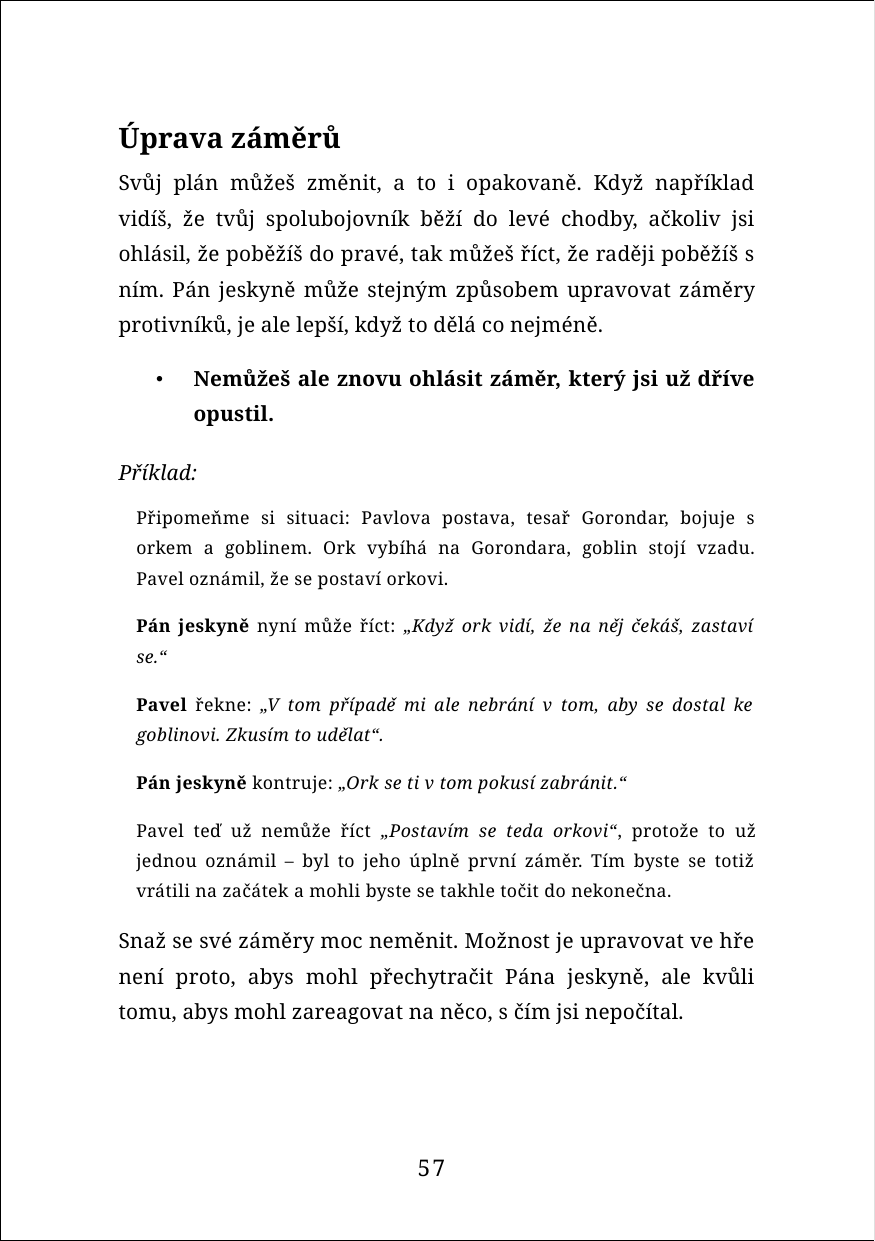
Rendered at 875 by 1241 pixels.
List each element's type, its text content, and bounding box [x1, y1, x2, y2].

text Pavel řekne: „V tom případě mi ale nebrání v tom, aby se dostal ke goblinovi. Zkusím to udělat“. [136, 692, 756, 746]
list Nemůžeš ale znovu ohlásit záměr, který jsi už dříve opustil. [156, 364, 756, 428]
text Svůj plán můžeš změnit, a to i opakovaně. Když například vidíš, že tvůj spolubojovník běží do levé chodby, ačkoliv jsi ohlásil, že poběžíš do pravé, tak můžeš říct, že raději poběžíš s ním. Pán jeskyně může stejným způsobem upravovat záměry protivníků, je ale lepší, když to dělá co nejméně. [118, 168, 756, 339]
subtitle Úprava záměrů [118, 118, 756, 157]
text Pán jeskyně nyní může říct: „Když ork vidí, že na něj čekáš, zastaví se.“ [136, 614, 756, 668]
text Příklad: [118, 458, 756, 487]
text Pán jeskyně kontruje: „Ork se ti v tom pokusí zabránit.“ [136, 770, 756, 794]
text Snaž se své záměry moc neměnit. Možnost je upravovat ve hře není proto, abys mohl přechytračit Pána jeskyně, ale kvůli tomu, abys mohl zareagovat na něco, s čím jsi nepočítal. [118, 926, 756, 1026]
text Pavel teď už nemůže říct „Postavím se teda orkovi“, protože to už jednou oznámil – byl to jeho úplně první záměr. Tím byste se totiž vrátili na začátek a mohli byste se takhle točit do nekonečna. [136, 818, 756, 903]
text Připomeňme si situaci: Pavlova postava, tesař Gorondar, bojuje s orkem a goblinem. Ork vybíhá na Gorondara, goblin stojí vzadu. Pavel oznámil, že se postaví orkovi. [136, 506, 756, 590]
